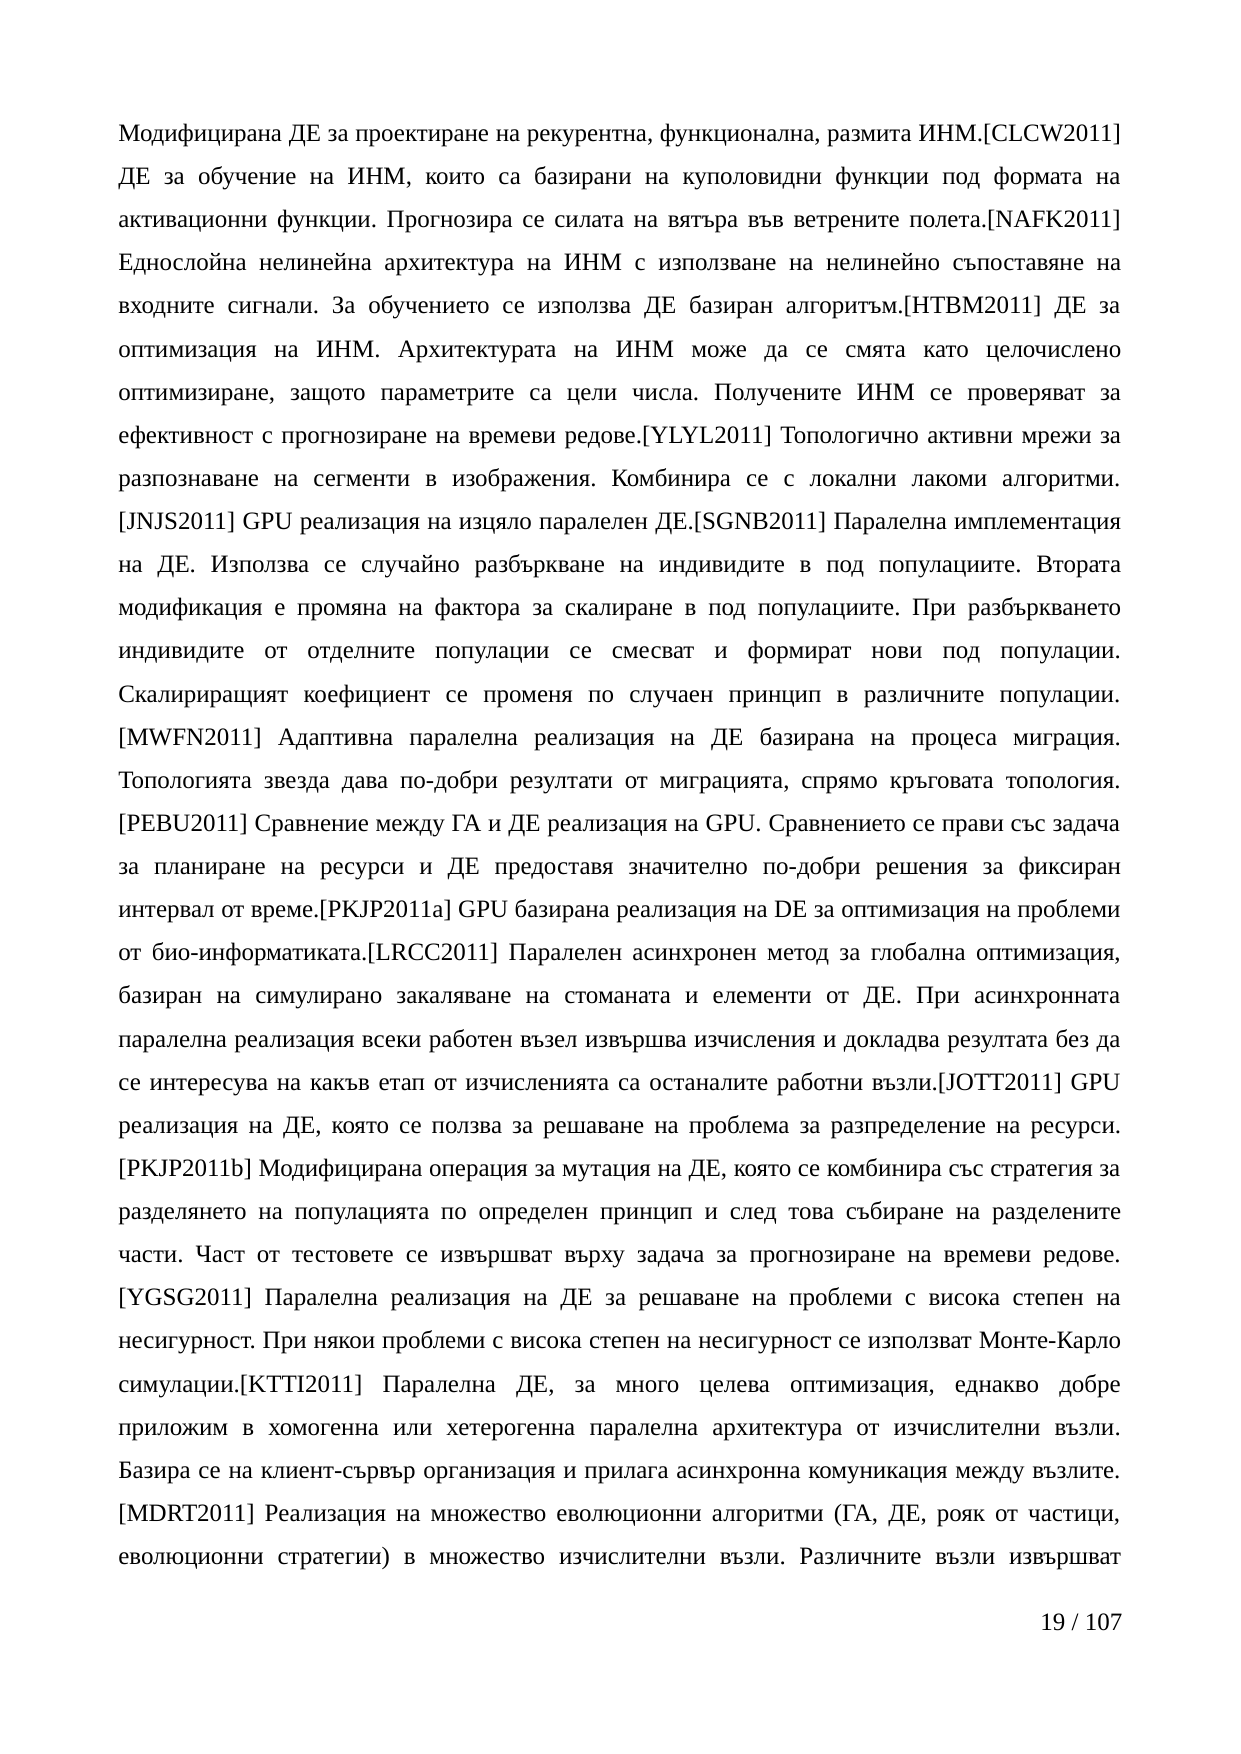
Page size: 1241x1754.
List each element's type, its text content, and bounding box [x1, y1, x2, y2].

text Модифицирана ДЕ за проектиране на рекурентна, функционална, размита ИНМ.[CLCW2011] ДЕ за обучение на ИНМ, които са базирани на куполовидни функции под формата на активационни функции. Прогнозира се силата на вятъра във ветрените полета.[NAFK2011] Еднослойна нелинейна архитектура на ИНМ с използване на нелинейно съпоставяне на входните сигнали. За обучението се използва ДЕ базиран алгоритъм.[HTBM2011] ДЕ за оптимизация на ИНМ. Архитектурата на ИНМ може да се смята като целочислено оптимизиране, защото параметрите са цели числа. Получените ИНМ се проверяват за ефективност с прогнозиране на времеви редове.[YLYL2011] Топологично активни мрежи за разпознаване на сегменти в изображения. Комбинира се с локални лакоми алгоритми.[JNJS2011] GPU реализация на изцяло паралелен ДЕ.[SGNB2011] Паралелна имплементация на ДЕ. Използва се случайно разбъркване на индивидите в под популациите. Втората модификация е промяна на фактора за скалиране в под популациите. При разбъркването индивидите от отделните популации се смесват и формират нови под популации. Скалириращият коефициент се променя по случаен принцип в различните популации.[MWFN2011] Адаптивна паралелна реализация на ДЕ базирана на процеса миграция. Топологията звезда дава по-добри резултати от миграцията, спрямо кръговата топология.[PEBU2011] Сравнение между ГА и ДЕ реализация на GPU. Сравнението се прави със задача за планиране на ресурси и ДЕ предоставя значително по-добри решения за фиксиран интервал от време.[PKJP2011a] GPU базирана реализация на DE за оптимизация на проблеми от био-информатиката.[LRCC2011] Паралелен асинхронен метод за глобална оптимизация, базиран на симулирано закаляване на стоманата и елементи от ДЕ. При асинхронната паралелна реализация всеки работен възел извършва изчисления и докладва резултата без да се интересува на какъв етап от изчисленията са останалите работни възли.[JOTT2011] GPU реализация на ДЕ, която се ползва за решаване на проблема за разпределение на ресурси.[PKJP2011b] Модифицирана операция за мутация на ДЕ, която се комбинира със стратегия за разделянето на популацията по определен принцип и след това събиране на разделените части. Част от тестовете се извършват върху задача за прогнозиране на времеви редове.[YGSG2011] Паралелна реализация на ДЕ за решаване на проблеми с висока степен на несигурност. При някои проблеми с висока степен на несигурност се използват Монте-Карло симулации.[KTTI2011] Паралелна ДЕ, за много целева оптимизация, еднакво добре приложим в хомогенна или хетерогенна паралелна архитектура от изчислителни възли. Базира се на клиент-сървър организация и прилага асинхронна комуникация между възлите.[MDRT2011] Реализация на множество еволюционни алгоритми (ГА, ДЕ, рояк от частици, еволюционни стратегии) в множество изчислителни възли. Различните възли извършват [118, 118, 1122, 1570]
